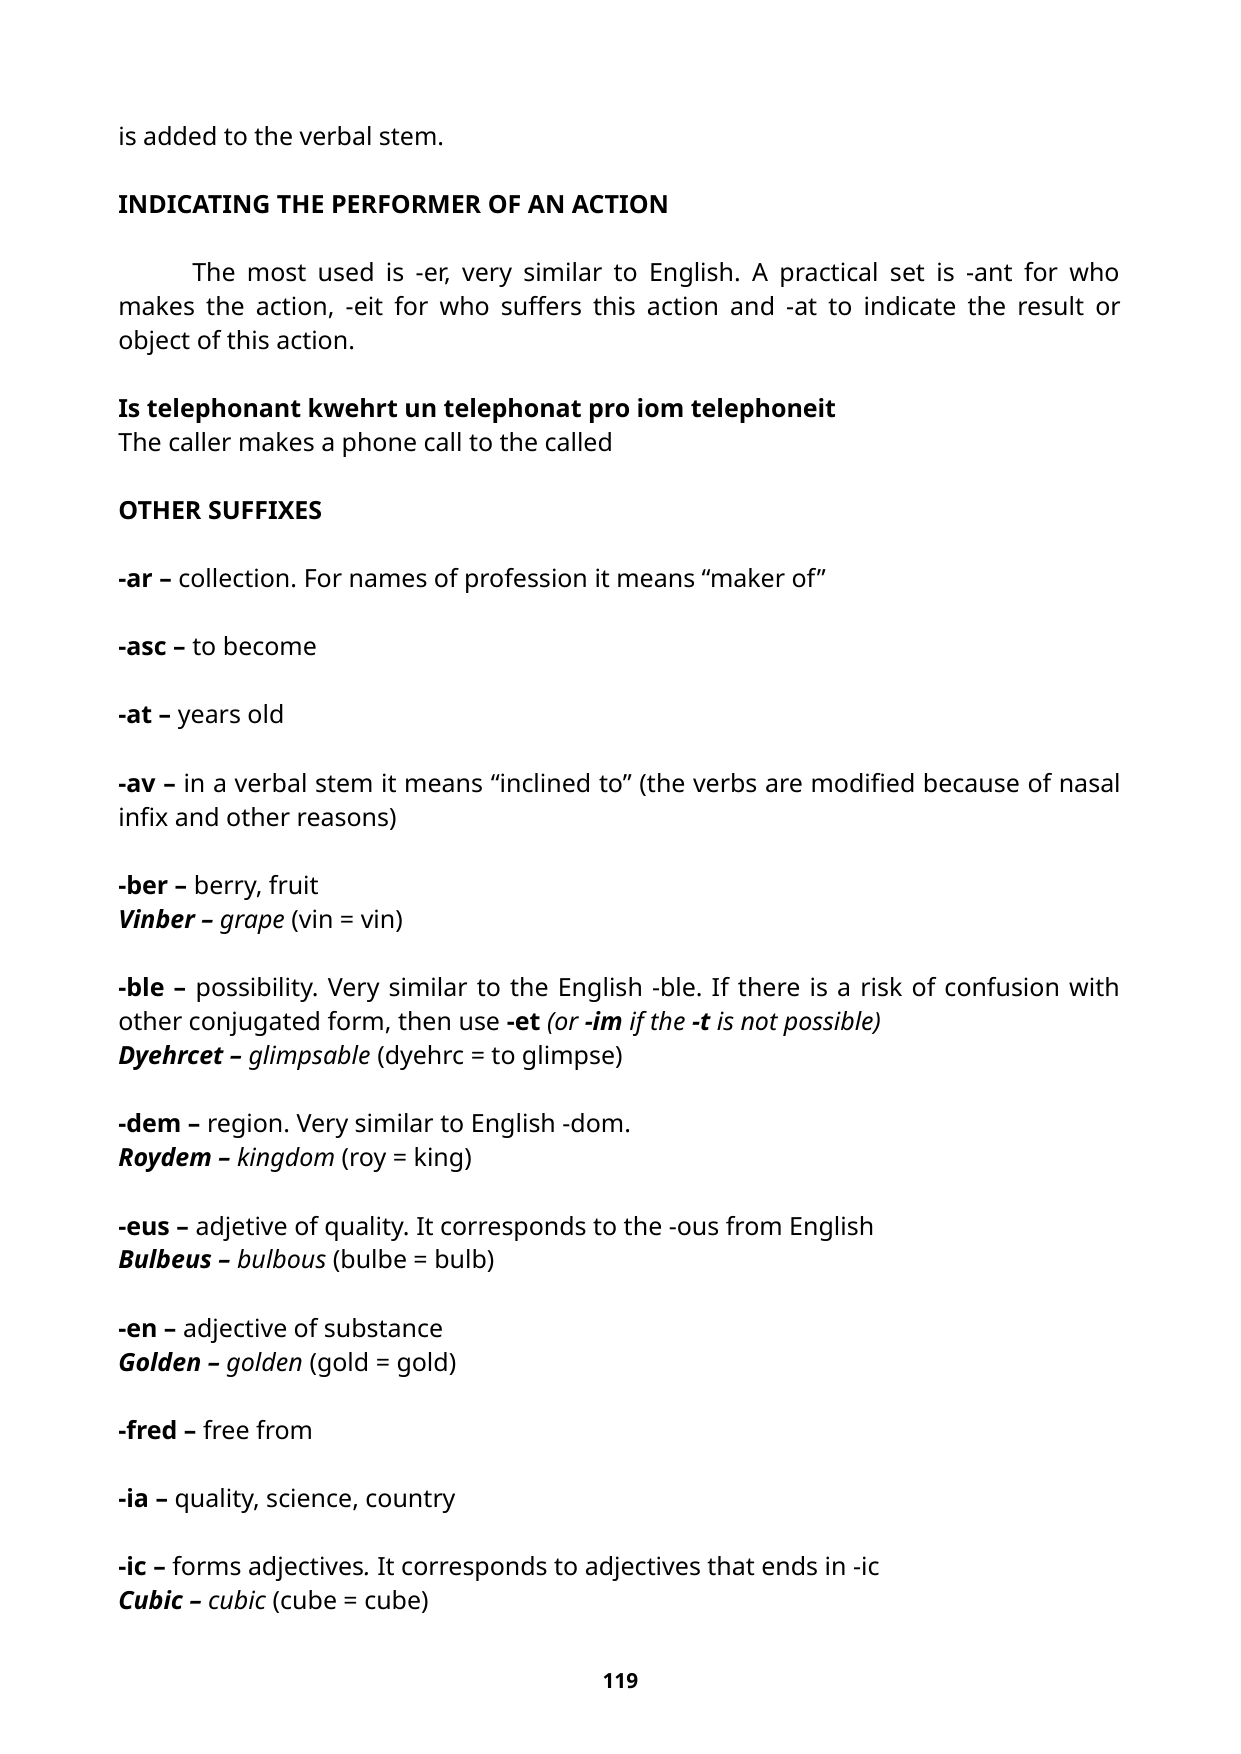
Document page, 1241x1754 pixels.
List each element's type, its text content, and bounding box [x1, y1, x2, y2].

text -ble – possibility. Very similar to the English -ble. If there is a risk of confusion with other conjugated form, then use -et (or -im if the -t is not possible) [118, 970, 1122, 1038]
text Bulbeus – bulbous (bulbe = bulb) [118, 1242, 1122, 1276]
text -dem – region. Very similar to English -dom. [118, 1106, 1122, 1140]
text -eus – adjetive of quality. It corresponds to the -ous from English [118, 1208, 1122, 1242]
text Dyehrcet – glimpsable (dyehrc = to glimpse) [118, 1038, 1122, 1072]
text Vinber – grape (vin = vin) [118, 902, 1122, 936]
text -at – years old [118, 697, 1122, 731]
text Is telephonant kwehrt un telephonat pro iom telephoneit [118, 391, 1122, 425]
text -asc – to become [118, 629, 1122, 663]
text -ar – collection. For names of profession it means “maker of” [118, 561, 1122, 595]
subtitle OTHER SUFFIXES [118, 493, 1122, 527]
text -ber – berry, fruit [118, 867, 1122, 902]
subtitle INDICATING THE PERFORMER OF AN ACTION [118, 186, 1122, 220]
text -ic – forms adjectives. It corresponds to adjectives that ends in -ic [118, 1549, 1122, 1583]
text Roydem – kingdom (roy = king) [118, 1140, 1122, 1174]
text Cubic – cubic (cube = cube) [118, 1583, 1122, 1617]
text -av – in a verbal stem it means “inclined to” (the verbs are modified because of nasal infix and other reasons) [118, 765, 1122, 833]
text -ia – quality, science, country [118, 1481, 1122, 1515]
text -en – adjective of substance [118, 1310, 1122, 1344]
text -fred – free from [118, 1412, 1122, 1447]
text Golden – golden (gold = gold) [118, 1344, 1122, 1378]
text The most used is -er, very similar to English. A practical set is -ant for who makes the action, -eit for who suffers this action and -at to indicate the result or object of this action. [118, 254, 1122, 357]
text The caller makes a phone call to the called [118, 425, 1122, 459]
text is added to the verbal stem. [118, 118, 1122, 152]
